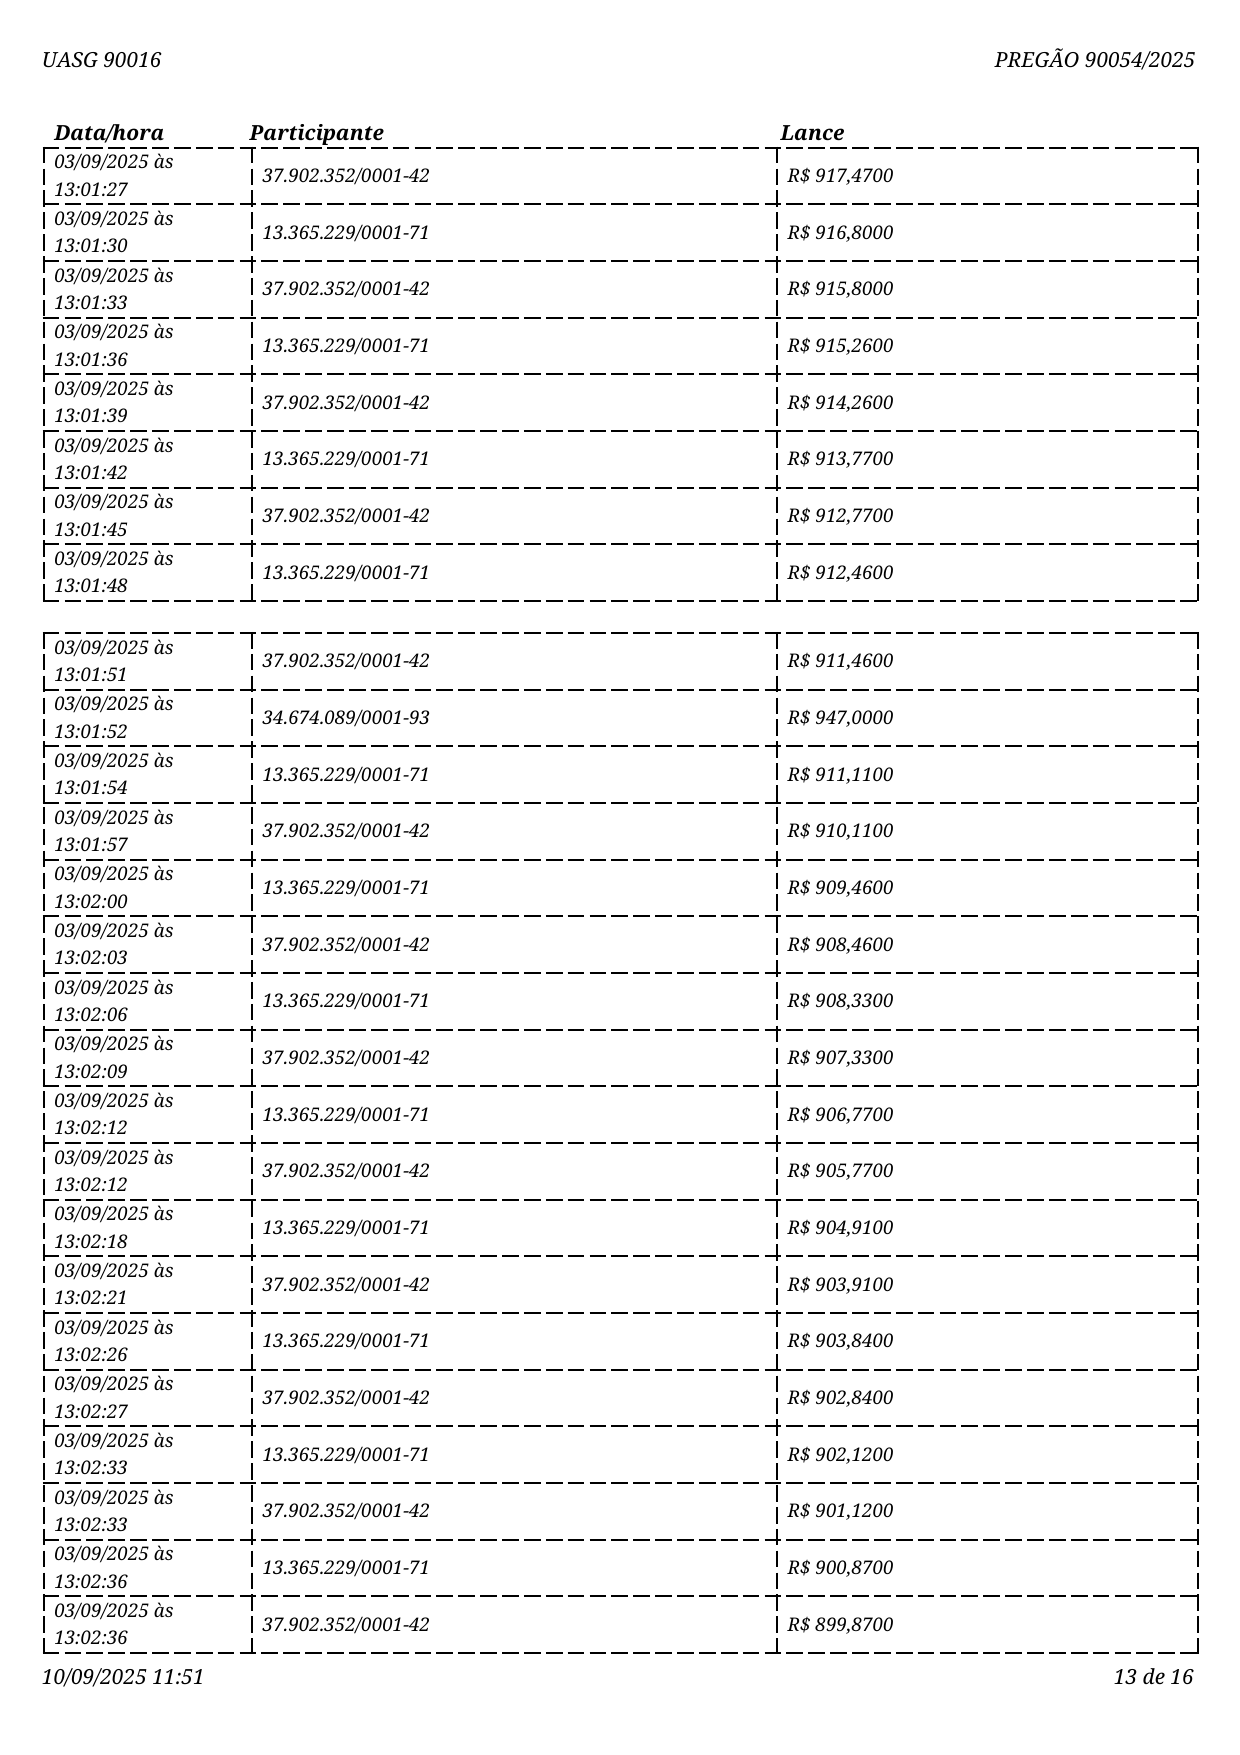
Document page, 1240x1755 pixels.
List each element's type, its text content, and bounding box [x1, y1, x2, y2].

table_cell 03/09/2025 às 13:01:36 [44, 317, 252, 373]
table_cell R$ 947,0000 [777, 689, 1198, 745]
table_cell R$ 901,1200 [777, 1482, 1198, 1538]
table_cell 03/09/2025 às 13:02:03 [44, 915, 252, 972]
table_cell 03/09/2025 às 13:02:18 [44, 1199, 252, 1255]
table_cell 03/09/2025 às 13:02:27 [44, 1369, 252, 1425]
table_cell R$ 907,3300 [777, 1029, 1198, 1085]
table_cell R$ 905,7700 [777, 1142, 1198, 1198]
table_cell 37.902.352/0001-42 [252, 1142, 777, 1198]
table_cell R$ 914,2600 [777, 373, 1198, 430]
table_cell 03/09/2025 às 13:01:30 [44, 203, 252, 260]
table_cell 37.902.352/0001-42 [252, 373, 777, 430]
table_cell 13.365.229/0001-71 [252, 1199, 777, 1255]
table_cell 13.365.229/0001-71 [252, 1312, 777, 1368]
table_cell 13.365.229/0001-71 [252, 430, 777, 487]
table_cell 13.365.229/0001-71 [252, 1539, 777, 1595]
table_cell R$ 915,2600 [777, 317, 1198, 373]
table_cell 37.902.352/0001-42 [252, 1255, 777, 1312]
table_cell 13.365.229/0001-71 [252, 203, 777, 260]
table_cell 13.365.229/0001-71 [252, 972, 777, 1028]
table_cell 03/09/2025 às 13:02:36 [44, 1539, 252, 1595]
table_cell 13.365.229/0001-71 [252, 317, 777, 373]
table_cell 37.902.352/0001-42 [252, 1029, 777, 1085]
table_cell 03/09/2025 às 13:02:06 [44, 972, 252, 1028]
table_cell R$ 909,4600 [777, 859, 1198, 915]
table_cell 03/09/2025 às 13:02:12 [44, 1142, 252, 1198]
table_cell R$ 910,1100 [777, 802, 1198, 858]
table_cell R$ 911,1100 [777, 745, 1198, 802]
table_cell 13.365.229/0001-71 [252, 1425, 777, 1482]
table_cell 03/09/2025 às 13:01:45 [44, 487, 252, 543]
table_cell 13.365.229/0001-71 [252, 745, 777, 802]
table_cell 34.674.089/0001-93 [252, 689, 777, 745]
table_cell R$ 908,3300 [777, 972, 1198, 1028]
table_cell 03/09/2025 às 13:01:54 [44, 745, 252, 802]
table_cell 03/09/2025 às 13:02:33 [44, 1425, 252, 1482]
table_cell 13.365.229/0001-71 [252, 859, 777, 915]
table_cell R$ 899,8700 [777, 1595, 1198, 1652]
table_cell 03/09/2025 às 13:01:27 [44, 147, 252, 203]
table_cell R$ 915,8000 [777, 260, 1198, 317]
table_cell 37.902.352/0001-42 [252, 147, 777, 203]
table_cell R$ 912,7700 [777, 487, 1198, 543]
table_cell R$ 900,8700 [777, 1539, 1198, 1595]
table_cell 03/09/2025 às 13:01:39 [44, 373, 252, 430]
table_cell 37.902.352/0001-42 [252, 915, 777, 972]
table_header R$ 911,4600 [777, 632, 1198, 688]
table_cell 37.902.352/0001-42 [252, 1595, 777, 1652]
table_cell R$ 916,8000 [777, 203, 1198, 260]
table_cell 37.902.352/0001-42 [252, 1482, 777, 1538]
table_cell 13.365.229/0001-71 [252, 543, 777, 600]
table_cell 03/09/2025 às 13:02:21 [44, 1255, 252, 1312]
table_cell R$ 902,8400 [777, 1369, 1198, 1425]
table_cell 03/09/2025 às 13:02:26 [44, 1312, 252, 1368]
table_header 37.902.352/0001-42 [252, 632, 777, 688]
table_cell 13.365.229/0001-71 [252, 1085, 777, 1142]
table_cell R$ 908,4600 [777, 915, 1198, 972]
table_cell 03/09/2025 às 13:02:36 [44, 1595, 252, 1652]
table_cell R$ 913,7700 [777, 430, 1198, 487]
table_cell R$ 917,4700 [777, 147, 1198, 203]
table_cell R$ 902,1200 [777, 1425, 1198, 1482]
table_cell 37.902.352/0001-42 [252, 1369, 777, 1425]
table_cell 03/09/2025 às 13:01:48 [44, 543, 252, 600]
table_cell 03/09/2025 às 13:02:09 [44, 1029, 252, 1085]
table_cell R$ 912,4600 [777, 543, 1198, 600]
table_cell 03/09/2025 às 13:01:52 [44, 689, 252, 745]
table_cell 03/09/2025 às 13:01:57 [44, 802, 252, 858]
table_cell 03/09/2025 às 13:01:33 [44, 260, 252, 317]
table_cell 03/09/2025 às 13:02:12 [44, 1085, 252, 1142]
table_cell 03/09/2025 às 13:02:00 [44, 859, 252, 915]
table_cell R$ 904,9100 [777, 1199, 1198, 1255]
table_cell R$ 903,8400 [777, 1312, 1198, 1368]
table_cell 03/09/2025 às 13:02:33 [44, 1482, 252, 1538]
table_cell 37.902.352/0001-42 [252, 487, 777, 543]
table_header 03/09/2025 às 13:01:51 [44, 632, 252, 688]
table_cell 37.902.352/0001-42 [252, 260, 777, 317]
table_cell R$ 903,9100 [777, 1255, 1198, 1312]
table_cell R$ 906,7700 [777, 1085, 1198, 1142]
table_cell 03/09/2025 às 13:01:42 [44, 430, 252, 487]
table_cell 37.902.352/0001-42 [252, 802, 777, 858]
